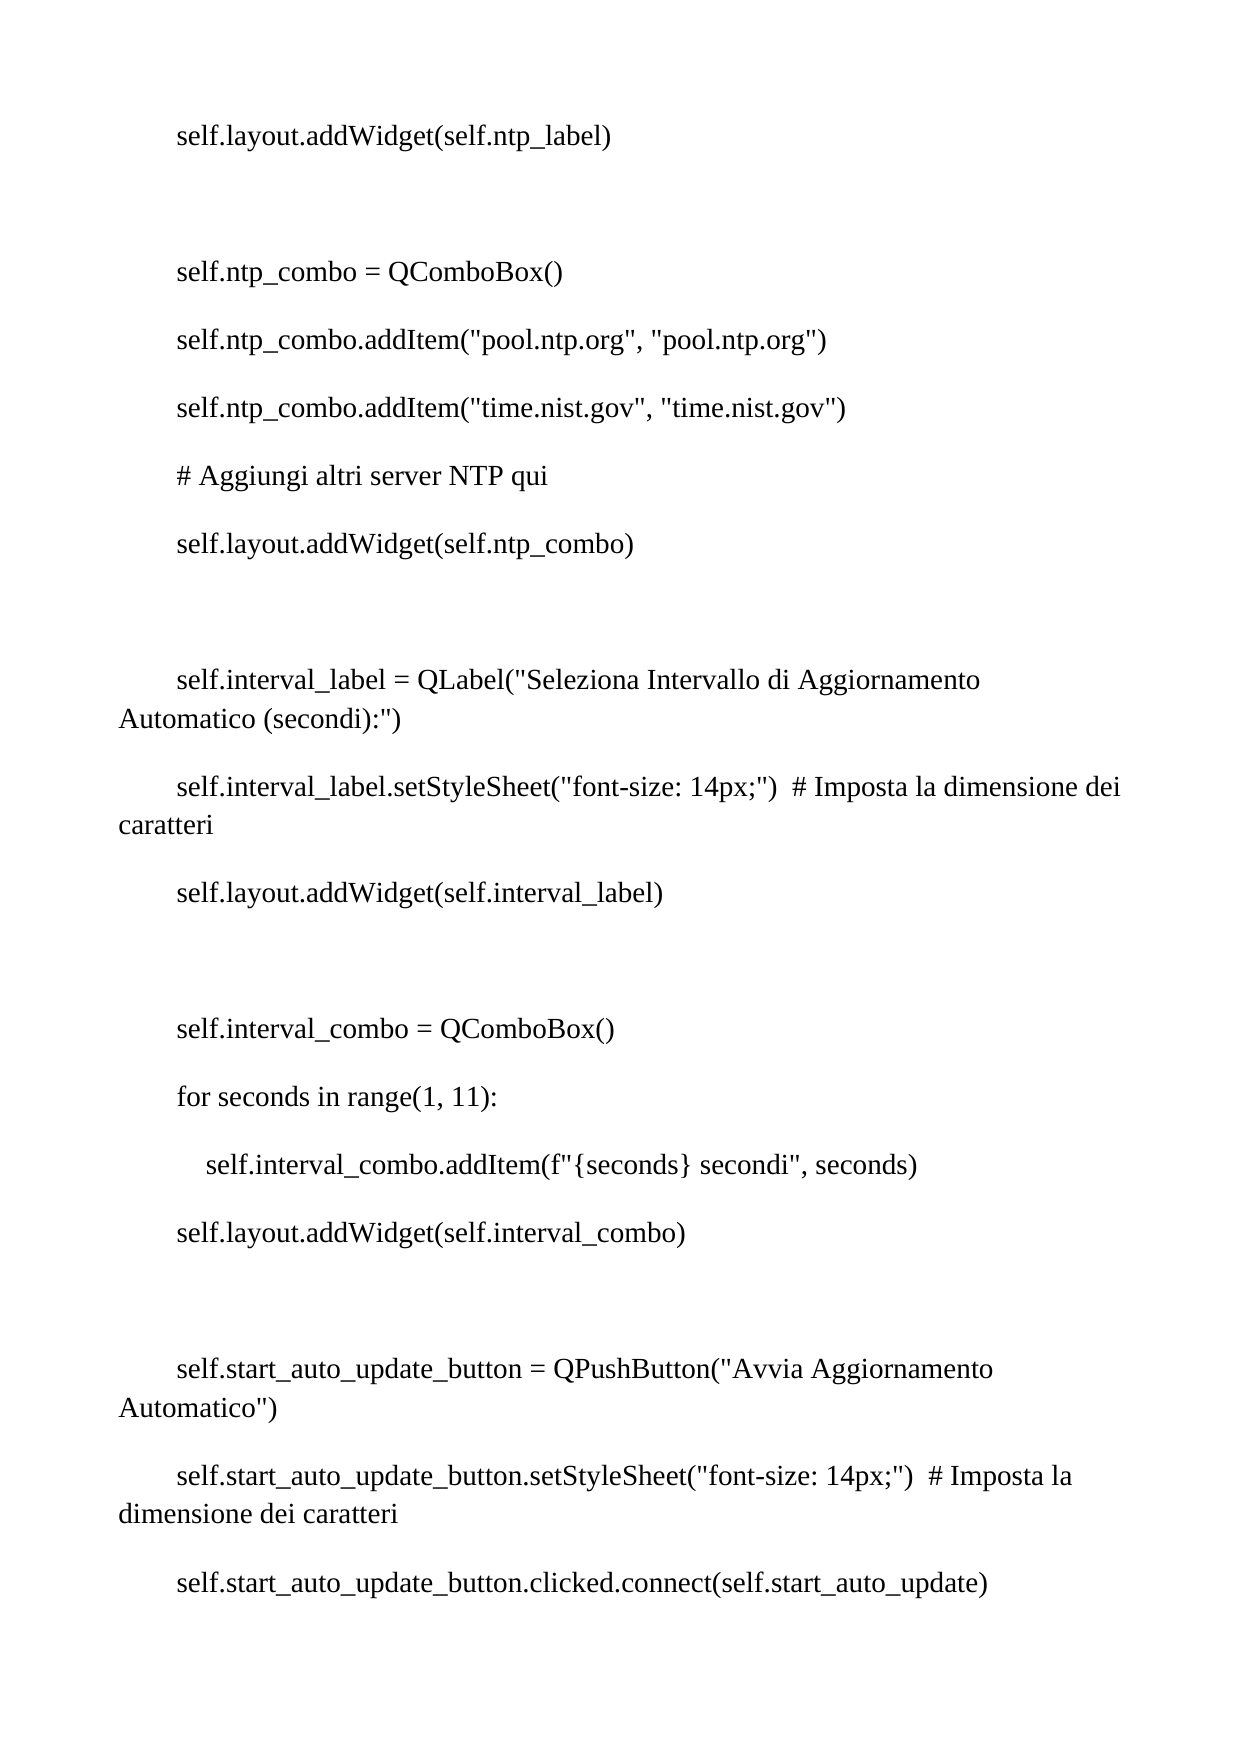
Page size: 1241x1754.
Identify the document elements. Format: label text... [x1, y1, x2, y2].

text self.interval_label = QLabel("Seleziona Intervallo di Aggiornamento Automatico (secondi):") [118, 662, 1122, 734]
text self.interval_combo = QComboBox() [118, 1011, 1122, 1045]
text for seconds in range(1, 11): [118, 1079, 1122, 1113]
text self.layout.addWidget(self.interval_label) [118, 875, 1122, 909]
text self.ntp_combo.addItem("pool.ntp.org", "pool.ntp.org") [118, 322, 1122, 356]
text self.start_auto_update_button.clicked.connect(self.start_auto_update) [118, 1565, 1122, 1598]
text self.interval_combo.addItem(f"{seconds} secondi", seconds) [118, 1147, 1122, 1181]
text # Aggiungi altri server NTP qui [118, 458, 1122, 492]
text self.start_auto_update_button.setStyleSheet("font-size: 14px;") # Imposta la dimensione dei caratteri [118, 1458, 1122, 1530]
text self.layout.addWidget(self.interval_combo) [118, 1216, 1122, 1249]
text self.layout.addWidget(self.ntp_combo) [118, 526, 1122, 560]
text self.ntp_combo = QComboBox() [118, 254, 1122, 288]
text self.interval_label.setStyleSheet("font-size: 14px;") # Imposta la dimensione dei caratteri [118, 769, 1122, 841]
text self.start_auto_update_button = QPushButton("Avvia Aggiornamento Automatico") [118, 1352, 1122, 1424]
text self.layout.addWidget(self.ntp_label) [118, 118, 1122, 152]
text self.ntp_combo.addItem("time.nist.gov", "time.nist.gov") [118, 390, 1122, 424]
